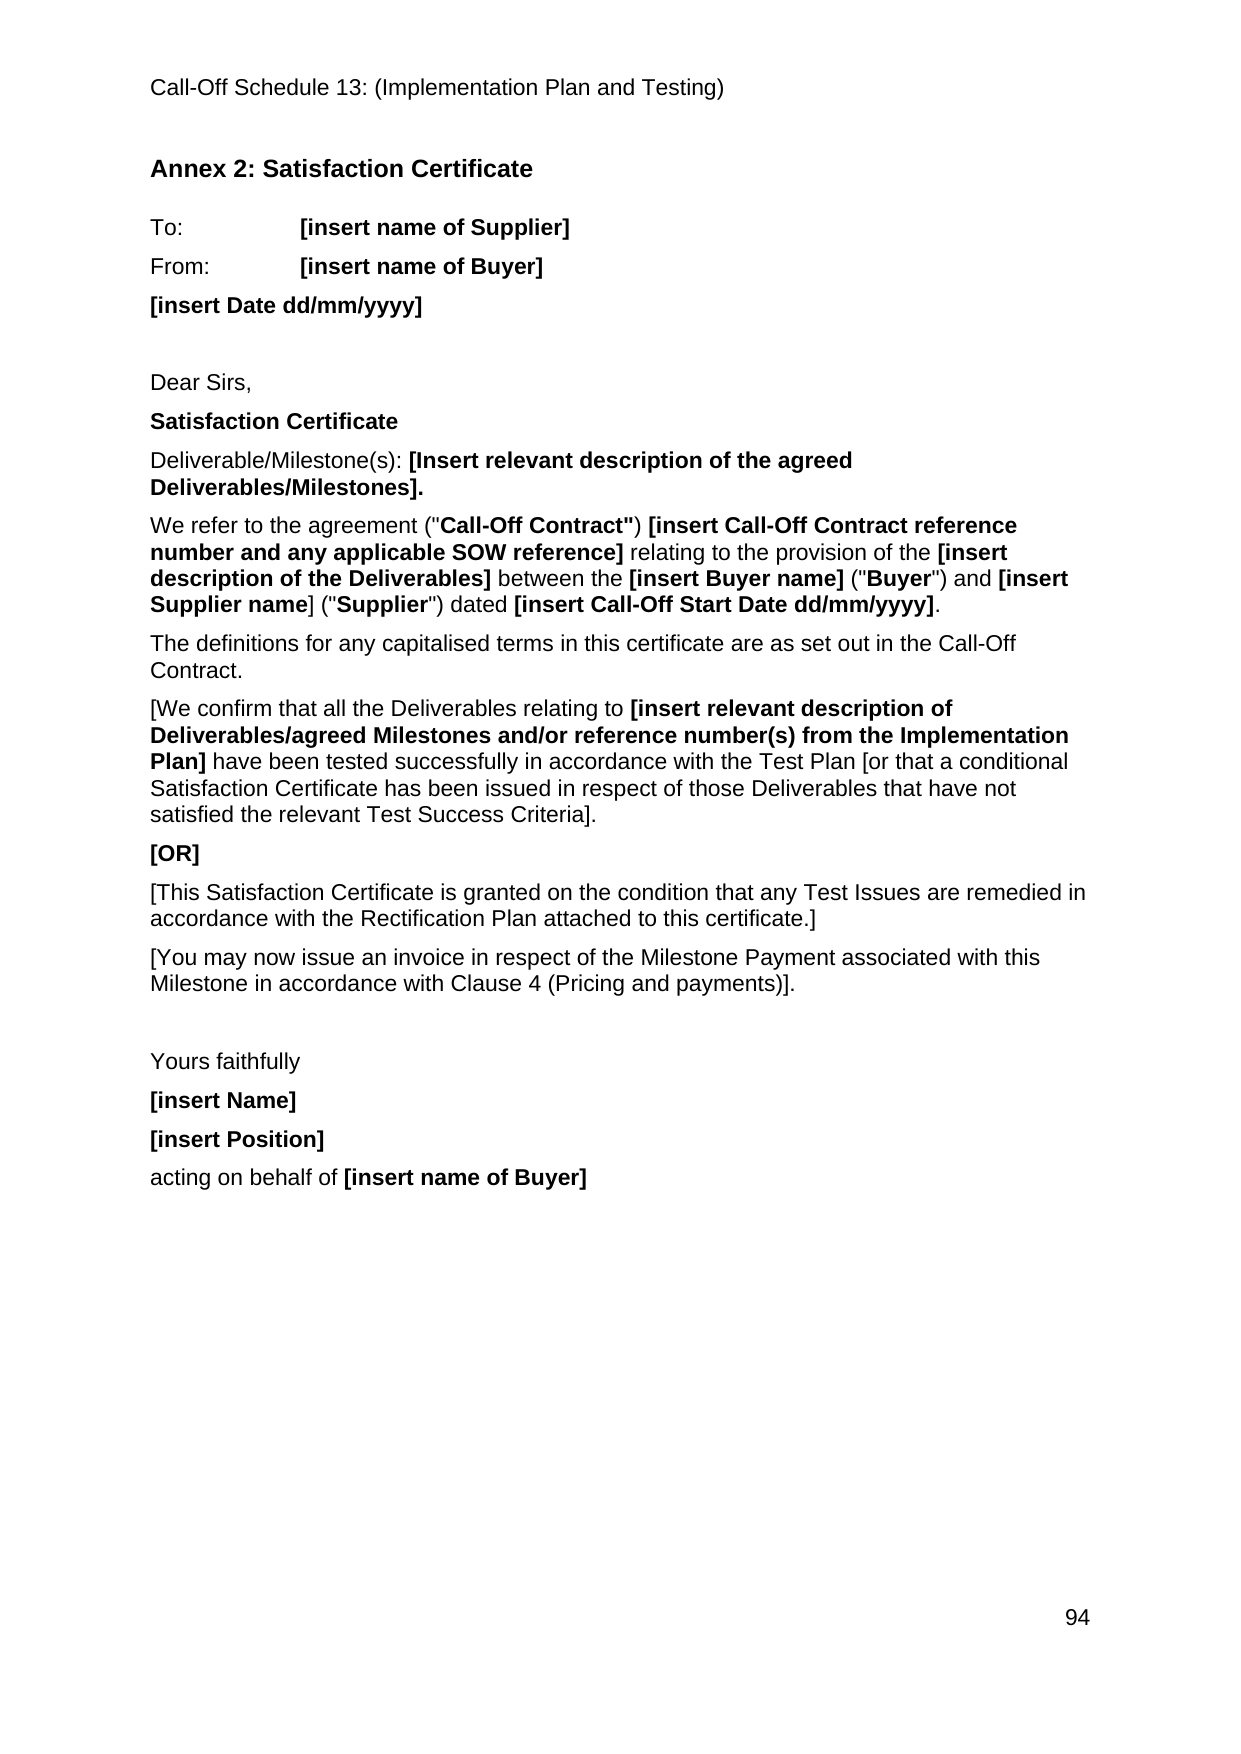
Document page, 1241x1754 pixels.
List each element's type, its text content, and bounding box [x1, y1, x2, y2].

text [insert Date dd/mm/yyyy] [150, 292, 1090, 318]
text We refer to the agreement ("Call-Off Contract") [insert Call-Off Contract reference number and any applicable SOW reference] relating to the provision of the [insert description of the Deliverables] between the [insert Buyer name] ("Buyer") and [insert Supplier name] ("Supplier") dated [insert Call-Off Start Date dd/mm/yyyy]. [150, 512, 1090, 618]
text [OR] [150, 840, 1090, 866]
text Yours faithfully [150, 1048, 1090, 1074]
text [We confirm that all the Deliverables relating to [insert relevant description of Deliverables/agreed Milestones and/or reference number(s) from the Implementation Plan] have been tested successfully in accordance with the Test Plan [or that a conditional Satisfaction Certificate has been issued in respect of those Deliverables that have not satisfied the relevant Test Success Criteria]. [150, 695, 1090, 827]
text From: [insert name of Buyer] [150, 253, 1090, 279]
text [You may now issue an invoice in respect of the Milestone Payment associated with this Milestone in accordance with Clause 4 (Pricing and payments)]. [150, 944, 1090, 996]
text acting on behalf of [insert name of Buyer] [150, 1164, 1090, 1191]
text [insert Name] [150, 1087, 1090, 1113]
text To: [insert name of Supplier] [150, 214, 1090, 240]
subtitle Annex 2: Satisfaction Certificate [150, 154, 1090, 183]
text Dear Sirs, [150, 369, 1090, 396]
text Satisfaction Certificate [150, 408, 1090, 434]
text [This Satisfaction Certificate is granted on the condition that any Test Issues are remedied in accordance with the Rectification Plan attached to this certificate.] [150, 878, 1090, 931]
text Deliverable/Milestone(s): [Insert relevant description of the agreed Deliverables/Milestones]. [150, 447, 1090, 500]
text The definitions for any capitalised terms in this certificate are as set out in the Call-Off Contract. [150, 630, 1090, 683]
text [insert Position] [150, 1126, 1090, 1152]
